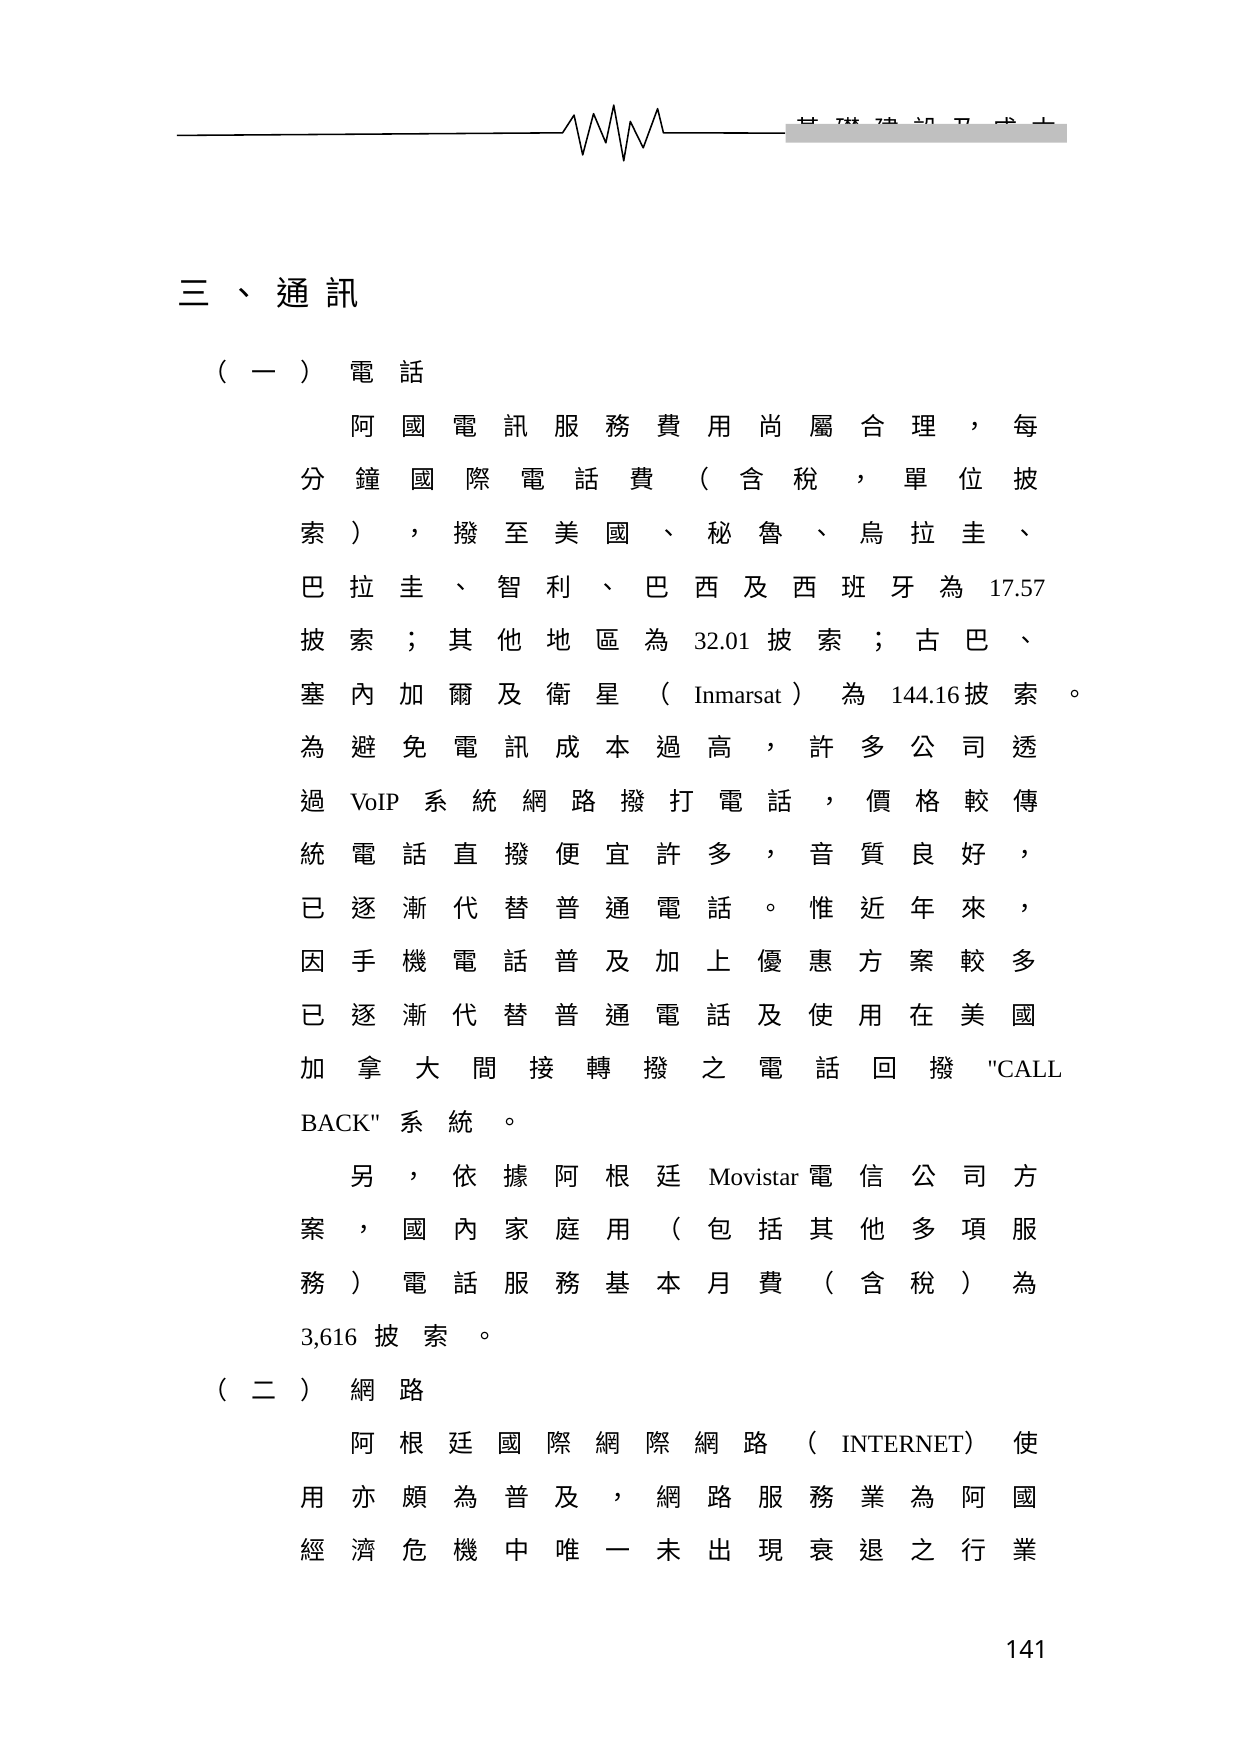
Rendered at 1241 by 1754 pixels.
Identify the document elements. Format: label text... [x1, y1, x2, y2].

text 阿根廷國際網際網路（INTERNET）使用亦頗為普及，網路服務業為阿國經濟危機中唯一未出現衰退之行業 [276, 1415, 1063, 1576]
text （二）網路 [202, 1362, 1063, 1415]
text 另，依據阿根廷Movistar電信公司方案，國內家庭用（包括其他多項服務）電話服務基本月費（含稅）為3,616披索。 [276, 1147, 1063, 1362]
text 三、通訊 [178, 264, 1063, 317]
text 阿國電訊服務費用尚屬合理，每分鐘國際電話費（含稅，單位披索），撥至美國、秘魯、烏拉圭、巴拉圭、智利、巴西及西班牙為17.57披索；其他地區為32.01披索；古巴、塞內加爾及衛星（Inmarsat）為144.16披索。為避免電訊成本過高，許多公司透過VoIP系統網路撥打電話，價格較傳統電話直撥便宜許多，音質良好，已逐漸代替普通電話。惟近年來，因手機電話普及加上優惠方案較多，已逐漸代替普通電話及使用在美國、加拿大間接轉撥之電話回撥"CALL BACK"系統。 [276, 398, 1063, 1147]
text （一）電話 [202, 344, 1063, 398]
